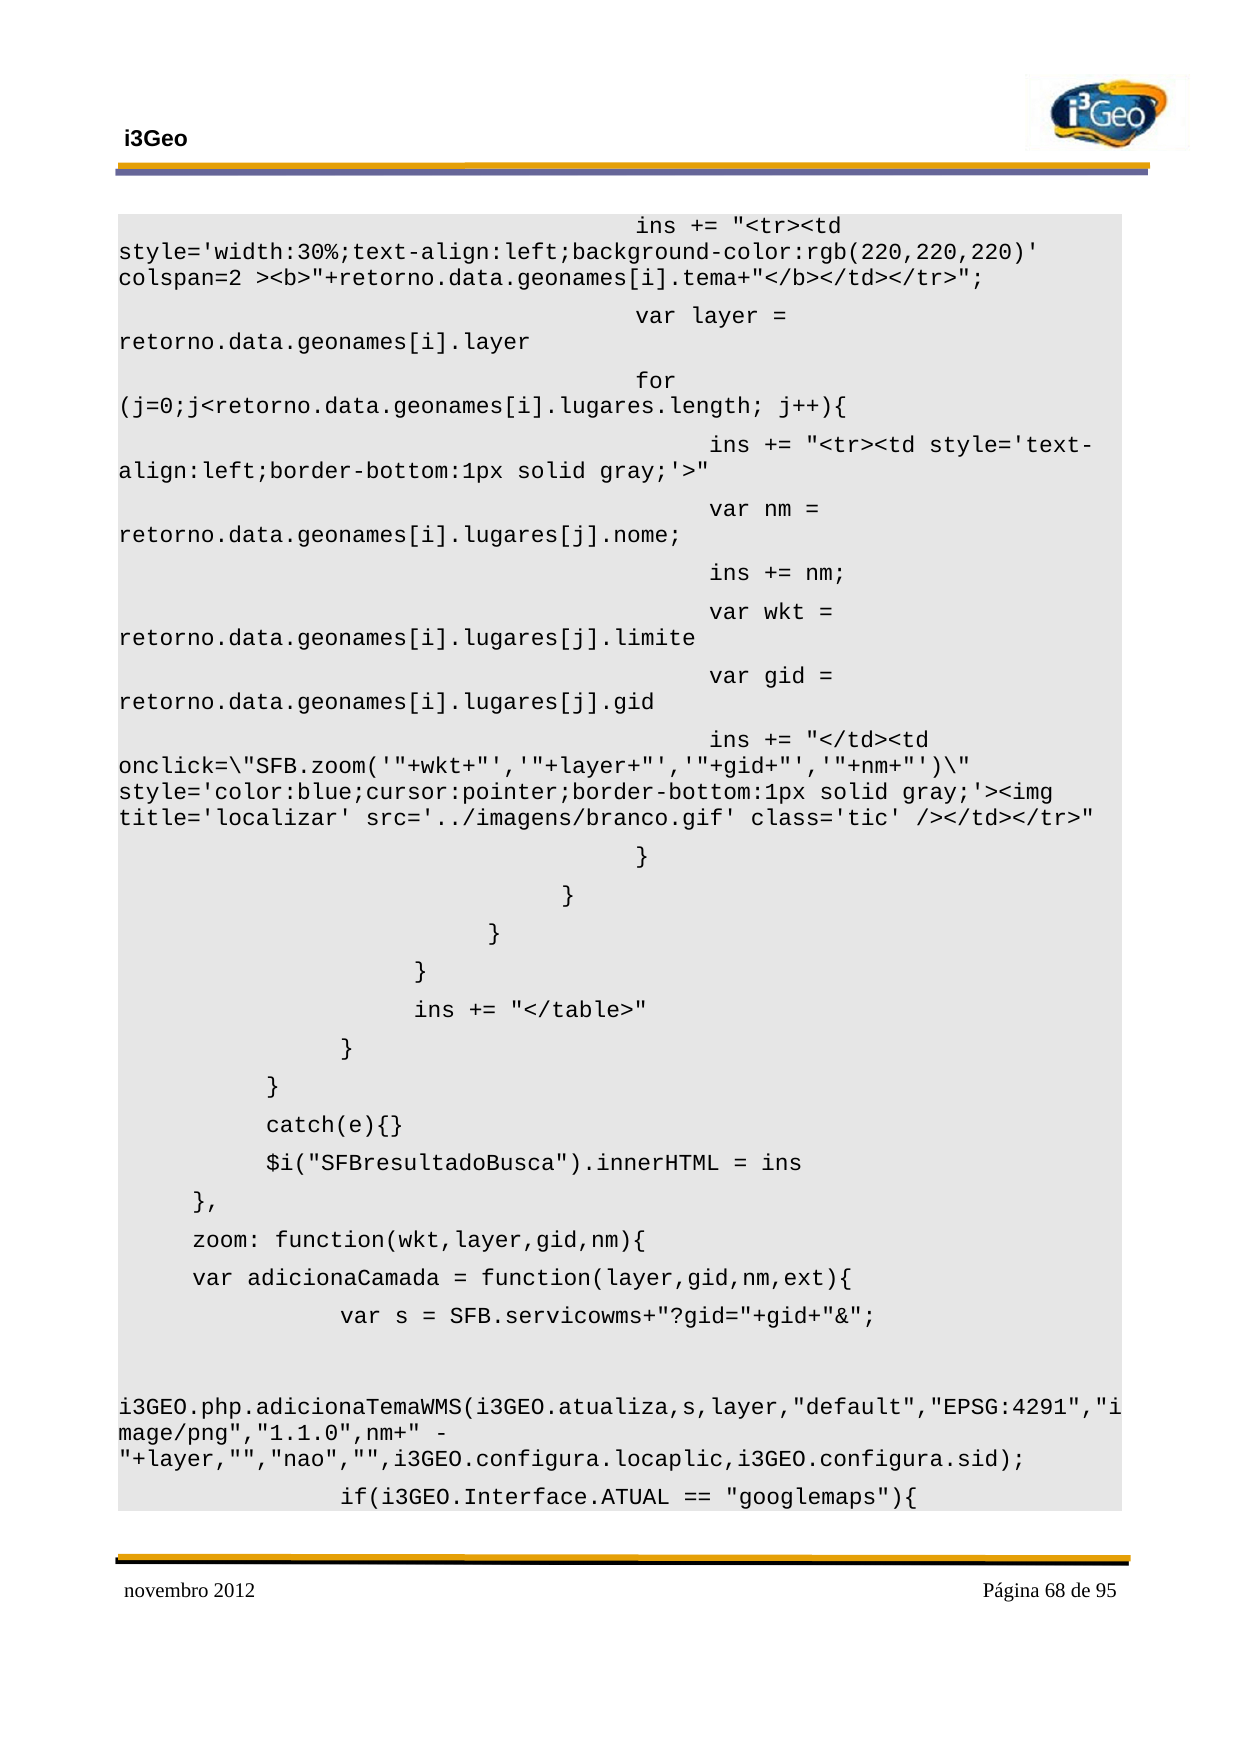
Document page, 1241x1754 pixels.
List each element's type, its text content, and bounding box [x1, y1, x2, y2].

text ins += "</table>" [118, 998, 1122, 1024]
text zoom: function(wkt,layer,gid,nm){ [118, 1228, 1122, 1254]
text i3GEO.php.adicionaTemaWMS(i3GEO.atualiza,s,layer,"default","EPSG:4291","image/png","1.1.0",nm+" - "+layer,"","nao","",i3GEO.configura.locaplic,i3GEO.configura.sid); [118, 1343, 1122, 1473]
text for (j=0;j<retorno.data.geonames[i].lugares.length; j++){ [118, 369, 1122, 421]
text catch(e){} [118, 1113, 1122, 1139]
text var wkt = retorno.data.geonames[i].lugares[j].limite [118, 600, 1122, 652]
text if(i3GEO.Interface.ATUAL == "googlemaps"){ [118, 1485, 1122, 1511]
text ins += "<tr><td style='text-align:left;border-bottom:1px solid gray;'>" [118, 433, 1122, 485]
text var nm = retorno.data.geonames[i].lugares[j].nome; [118, 497, 1122, 549]
text var gid = retorno.data.geonames[i].lugares[j].gid [118, 664, 1122, 716]
text var layer = retorno.data.geonames[i].layer [118, 305, 1122, 357]
text ins += "<tr><td style='width:30%;text-align:left;background-color:rgb(220,220,220)' colspan=2 ><b>"+retorno.data.geonames[i].tema+"</b></td></tr>"; [118, 214, 1122, 292]
text } [118, 845, 1122, 871]
text var adicionaCamada = function(layer,gid,nm,ext){ [118, 1266, 1122, 1292]
text } [118, 921, 1122, 947]
picture [1025, 74, 1191, 151]
text ins += "</td><td onclick=\"SFB.zoom('"+wkt+"','"+layer+"','"+gid+"','"+nm+"')\" style='color:blue;cursor:pointer;border-bottom:1px solid gray;'><img title='localizar' src='../imagens/branco.gif' class='tic' /></td></tr>" [118, 729, 1122, 832]
text } [118, 960, 1122, 986]
text var s = SFB.servicowms+"?gid="+gid+"&"; [118, 1305, 1122, 1331]
text } [118, 1036, 1122, 1062]
text }, [118, 1190, 1122, 1216]
text $i("SFBresultadoBusca").innerHTML = ins [118, 1151, 1122, 1177]
text } [118, 1075, 1122, 1101]
text ins += nm; [118, 562, 1122, 588]
text } [118, 883, 1122, 909]
